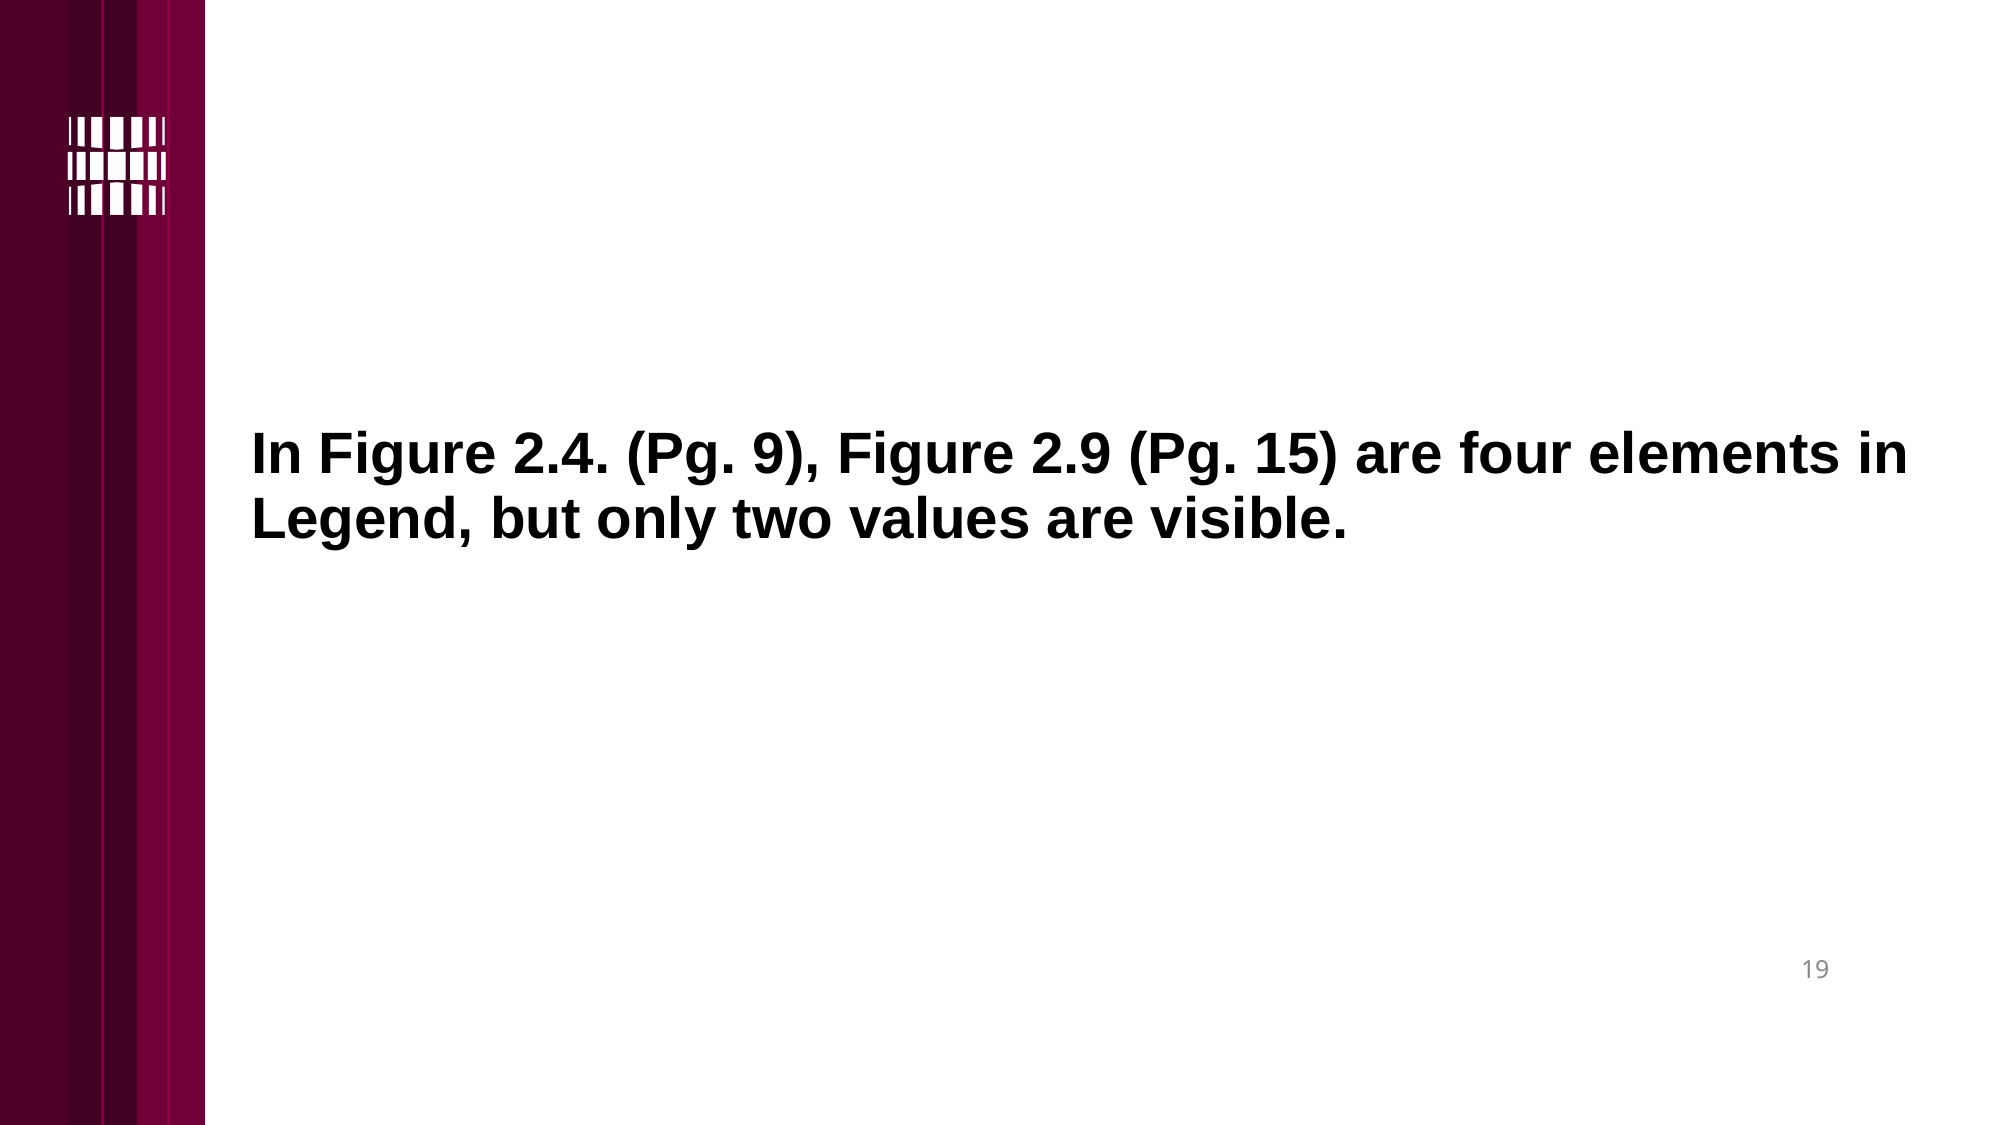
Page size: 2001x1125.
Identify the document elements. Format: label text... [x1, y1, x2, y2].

text_box In Figure 2.4. (Pg. 9), Figure 2.9 (Pg. 15) are four elements in Legend, but only two values are visible. [236, 413, 1949, 624]
